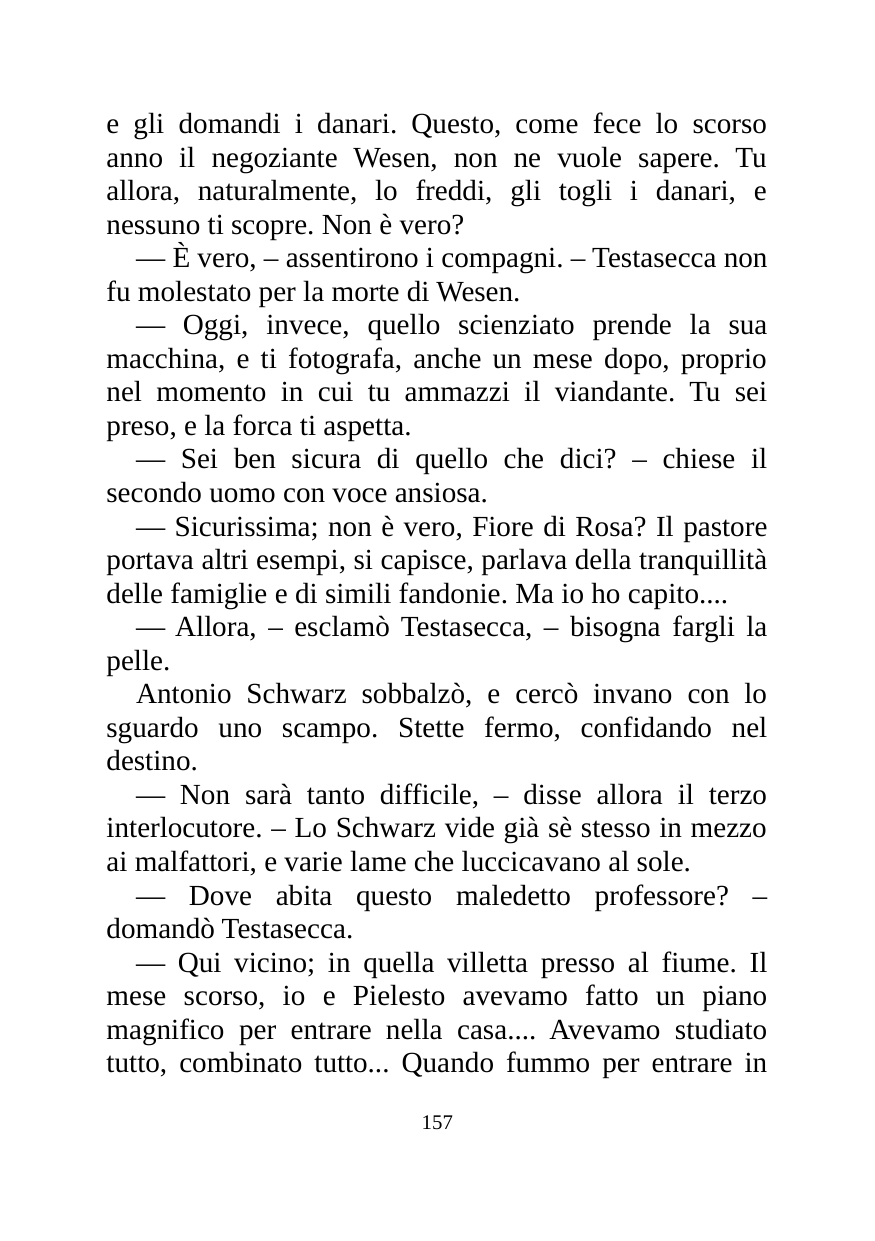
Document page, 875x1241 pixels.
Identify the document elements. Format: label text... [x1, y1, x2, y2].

text — Non sarà tanto difficile, – disse allora il terzo interlocutore. – Lo Schwarz vide già sè stesso in mezzo ai malfattori, e varie lame che luccicavano al sole. [106, 777, 768, 878]
text — È vero, – assentirono i compagni. – Testasecca non fu molestato per la morte di Wesen. [106, 240, 768, 307]
text — Allora, – esclamò Testasecca, – bisogna fargli la pelle. [106, 609, 768, 676]
text — Qui vicino; in quella villetta presso al fiume. Il mese scorso, io e Pielesto avevamo fatto un piano magnifico per entrare nella casa.... Avevamo studiato tutto, combinato tutto... Quando fummo per entrare in [106, 945, 768, 1079]
text — Oggi, invece, quello scienziato prende la sua macchina, e ti fotografa, anche un mese dopo, proprio nel momento in cui tu ammazzi il viandante. Tu sei preso, e la forca ti aspetta. [106, 307, 768, 442]
text — Sicurissima; non è vero, Fiore di Rosa? Il pastore portava altri esempi, si capisce, parlava della tranquillità delle famiglie e di simili fandonie. Ma io ho capito.... [106, 509, 768, 609]
text — Sei ben sicura di quello che dici? – chiese il secondo uomo con voce ansiosa. [106, 442, 768, 509]
text — Dove abita questo maledetto professore? – domandò Testasecca. [106, 878, 768, 945]
text e gli domandi i danari. Questo, come fece lo scorso anno il negoziante Wesen, non ne vuole sapere. Tu allora, naturalmente, lo freddi, gli togli i danari, e nessuno ti scopre. Non è vero? [106, 106, 768, 240]
text Antonio Schwarz sobbalzò, e cercò invano con lo sguardo uno scampo. Stette fermo, confidando nel destino. [106, 676, 768, 777]
